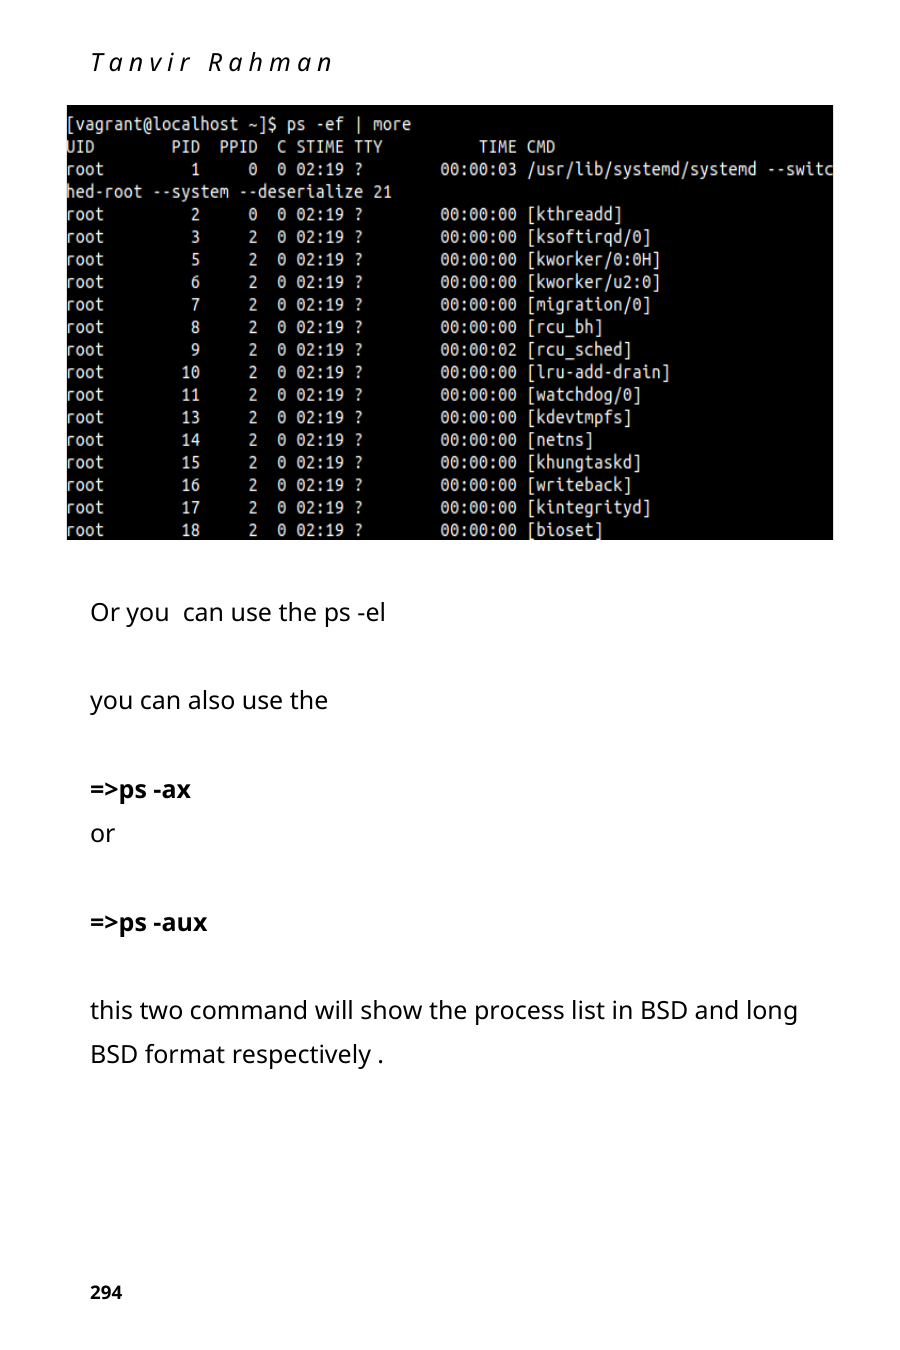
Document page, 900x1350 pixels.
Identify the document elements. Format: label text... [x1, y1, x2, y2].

text =>ps -ax [90, 772, 810, 806]
text Or you can use the ps -el [90, 594, 810, 628]
picture [66, 105, 834, 540]
text or [90, 816, 810, 850]
text this two command will show the process list in BSD and long BSD format respectively . [90, 993, 810, 1071]
text =>ps -aux [90, 904, 810, 938]
text you can also use the [90, 683, 810, 717]
